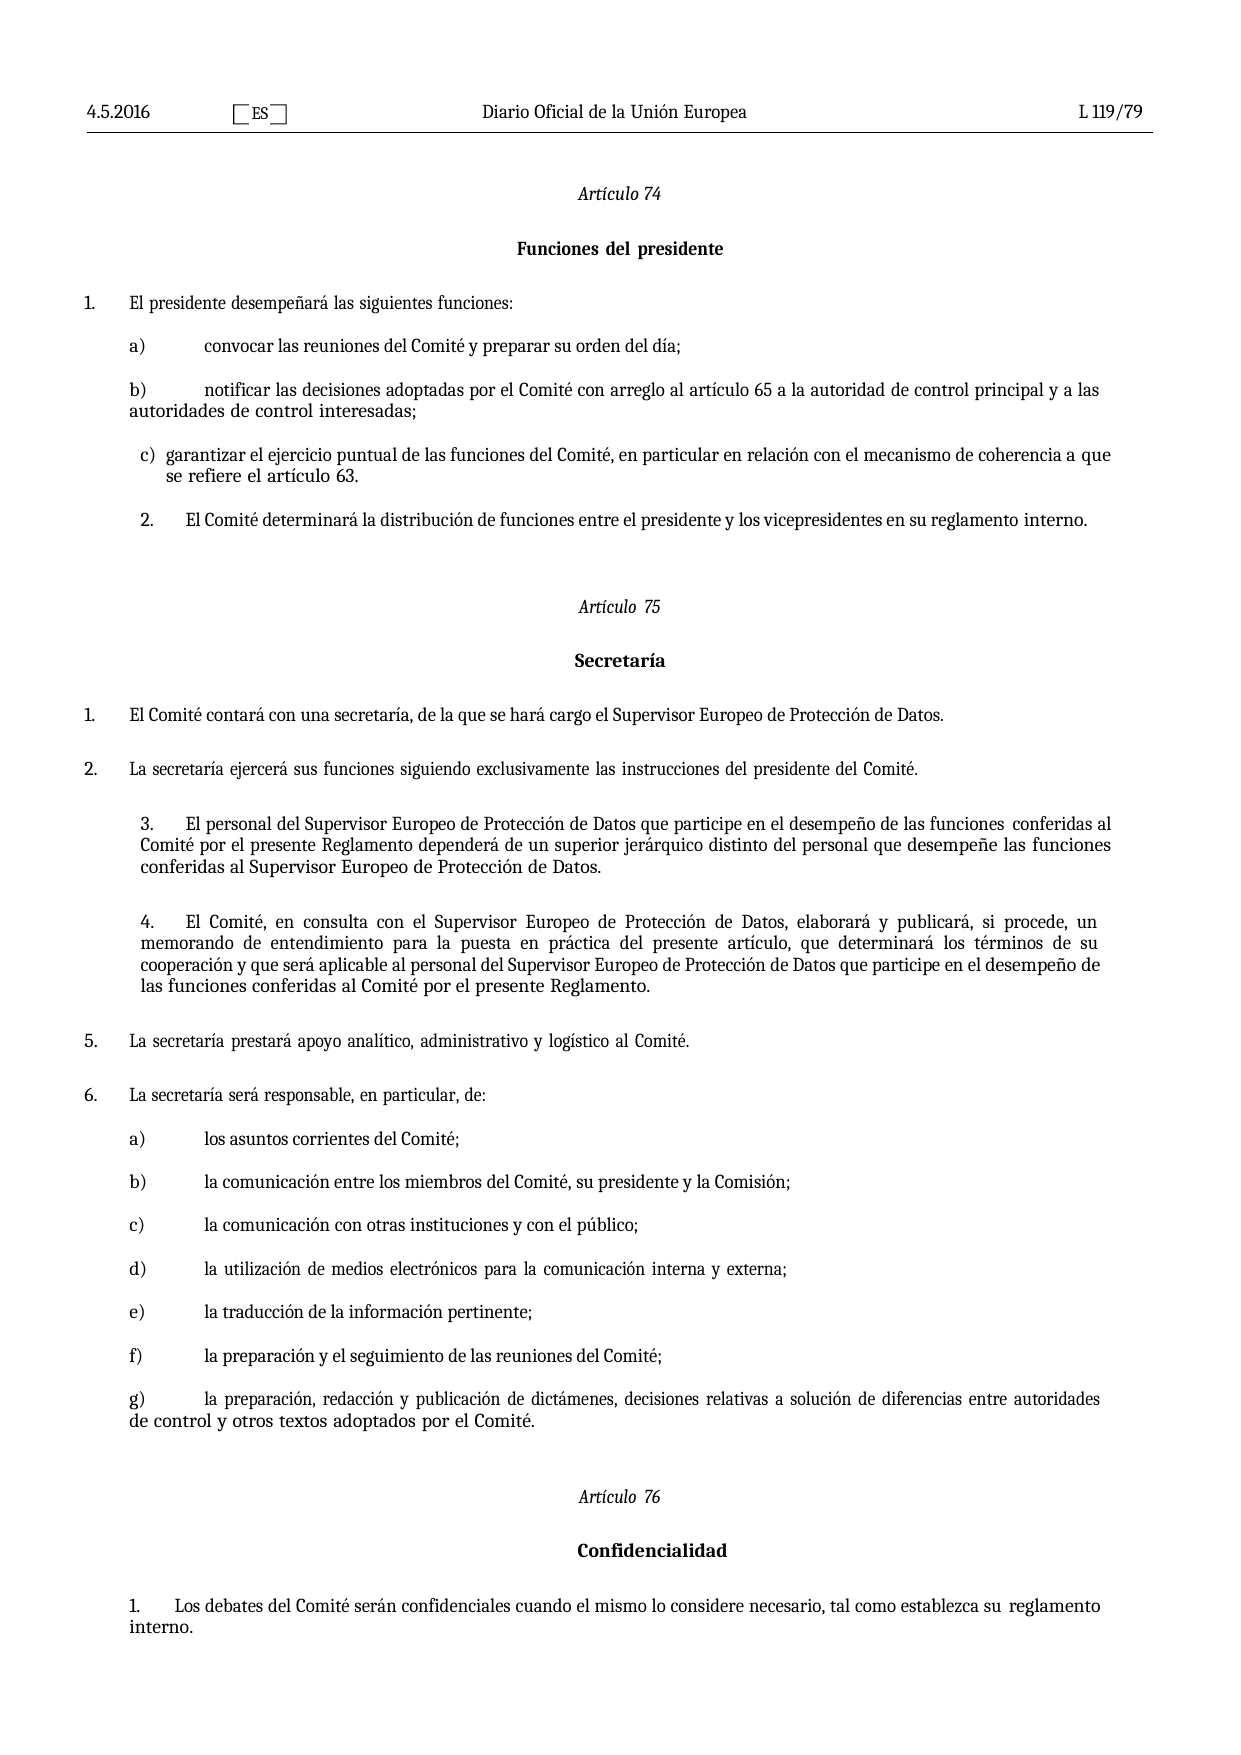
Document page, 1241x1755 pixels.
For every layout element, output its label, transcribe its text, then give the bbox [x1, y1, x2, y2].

text Artículo 76 [193, 1485, 1047, 1508]
list la preparación, redacción y publicación de dictámenes, decisiones relativas a solución de diferencias entre autoridades de control y otros textos adoptados por el Comité. [129, 1388, 1100, 1432]
list El Comité contará con una secretaría, de la que se hará cargo el Supervisor Europeo de Protección de Datos. [84, 704, 1111, 727]
list El personal del Supervisor Europeo de Protección de Datos que participe en el desempeño de las funciones conferidas al Comité por el presente Reglamento dependerá de un superior jerárquico distinto del personal que desempeñe las funciones conferidas al Supervisor Europeo de Protección de Datos. [140, 813, 1111, 878]
subtitle Funciones del presidente [193, 237, 1047, 260]
subtitle Secretaría [193, 649, 1047, 672]
list La secretaría ejercerá sus funciones siguiendo exclusivamente las instrucciones del presidente del Comité. [84, 758, 1111, 781]
text Artículo 74 [193, 183, 1047, 206]
list la traducción de la información pertinente; [129, 1301, 1111, 1323]
subtitle Confidencialidad [193, 1540, 1111, 1562]
text Artículo 75 [193, 595, 1047, 618]
list La secretaría será responsable, en particular, de: [84, 1084, 1111, 1106]
list la comunicación con otras instituciones y con el público; [129, 1214, 1111, 1237]
list la utilización de medios electrónicos para la comunicación interna y externa; [129, 1257, 1111, 1280]
list La secretaría prestará apoyo analítico, administrativo y logístico al Comité. [84, 1029, 1111, 1052]
list la comunicación entre los miembros del Comité, su presidente y la Comisión; [129, 1171, 1111, 1193]
list convocar las reuniones del Comité y preparar su orden del día; [129, 335, 1111, 357]
list notificar las decisiones adoptadas por el Comité con arreglo al artículo 65 a la autoridad de control principal y a las autoridades de control interesadas; [129, 379, 1101, 422]
list los asuntos corrientes del Comité; [129, 1127, 1111, 1150]
list El Comité, en consulta con el Supervisor Europeo de Protección de Datos, elaborará y publicará, si procede, un memorando de entendimiento para la puesta en práctica del presente artículo, que determinará los términos de su cooperación y que será aplicable al personal del Supervisor Europeo de Protección de Datos que participe en el desempeño de las funciones conferidas al Comité por el presente Reglamento. [140, 911, 1101, 998]
list Los debates del Comité serán confidenciales cuando el mismo lo considere necesario, tal como establezca su reglamento interno. [129, 1595, 1101, 1638]
list El Comité determinará la distribución de funciones entre el presidente y los vicepresidentes en su reglamento interno. [140, 509, 1101, 531]
list El presidente desempeñará las siguientes funciones: [84, 291, 1111, 314]
list la preparación y el seguimiento de las reuniones del Comité; [129, 1344, 1111, 1367]
list garantizar el ejercicio puntual de las funciones del Comité, en particular en relación con el mecanismo de coherencia a que se refiere el artículo 63. [140, 444, 1111, 487]
